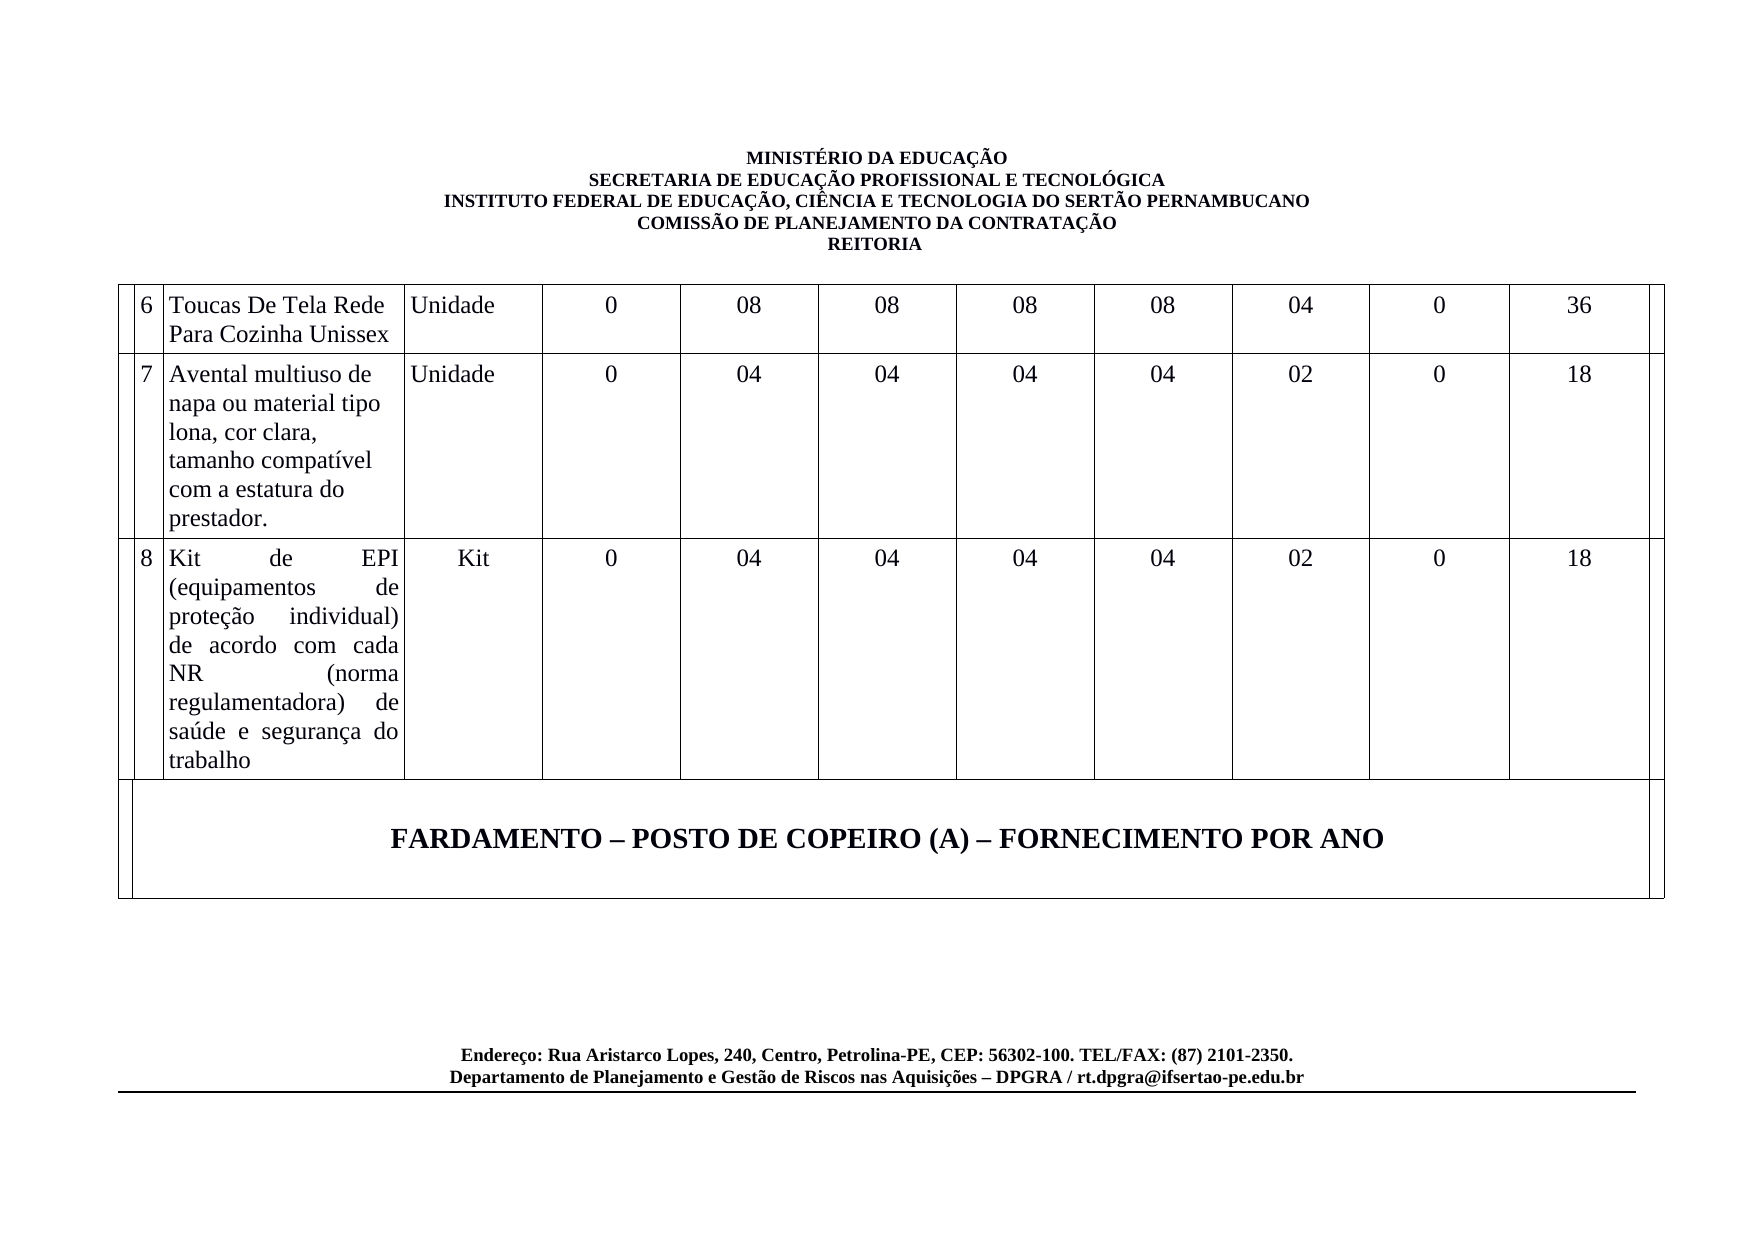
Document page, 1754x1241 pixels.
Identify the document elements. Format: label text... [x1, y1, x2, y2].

table_cell 0 [1370, 539, 1509, 779]
table_cell 04 [681, 539, 818, 779]
table_cell 02 [1233, 354, 1369, 537]
table_cell [1650, 780, 1664, 897]
table_cell [119, 354, 134, 537]
table_cell 04 [681, 354, 818, 537]
table_cell 36 [1510, 285, 1649, 353]
table_cell Avental multiuso de napa ou material tipo lona, cor clara, tamanho compatível com a estatura do prestador. [164, 354, 404, 537]
table_cell [1650, 539, 1664, 779]
table_cell 04 [819, 539, 956, 779]
table_cell 04 [957, 354, 1094, 537]
table_cell 08 [681, 285, 818, 353]
table_cell 04 [1095, 539, 1232, 779]
table_cell 04 [819, 354, 956, 537]
table_cell Unidade [405, 285, 542, 353]
table_cell FARDAMENTO – POSTO DE COPEIRO (A) – FORNECIMENTO POR ANO [133, 780, 1649, 897]
table_cell 02 [1233, 539, 1369, 779]
table_cell 6 [135, 285, 163, 353]
table_cell 8 [135, 539, 163, 779]
table_cell [119, 285, 134, 353]
table_cell 18 [1510, 354, 1649, 537]
table_cell Toucas De Tela Rede Para Cozinha Unissex [164, 285, 404, 353]
table_cell 0 [1370, 354, 1509, 537]
table_cell 04 [1233, 285, 1369, 353]
table_cell 04 [1095, 354, 1232, 537]
table_cell [119, 780, 132, 897]
table_cell [1650, 354, 1664, 537]
table_cell [1650, 285, 1664, 353]
table_cell 0 [543, 539, 680, 779]
table_cell 04 [957, 539, 1094, 779]
table_cell 0 [543, 285, 680, 353]
table_cell Kit de EPI (equipamentos de proteção individual) de acordo com cada NR (norma regulamentadora) de saúde e segurança do trabalho [164, 539, 404, 779]
table_cell 18 [1510, 539, 1649, 779]
table_cell Kit [405, 539, 542, 779]
table_cell 08 [1095, 285, 1232, 353]
table_cell [119, 539, 134, 779]
table_cell 0 [543, 354, 680, 537]
table_cell 08 [819, 285, 956, 353]
table_cell 08 [957, 285, 1094, 353]
table_cell Unidade [405, 354, 542, 537]
table_cell 0 [1370, 285, 1509, 353]
table_cell 7 [135, 354, 163, 537]
